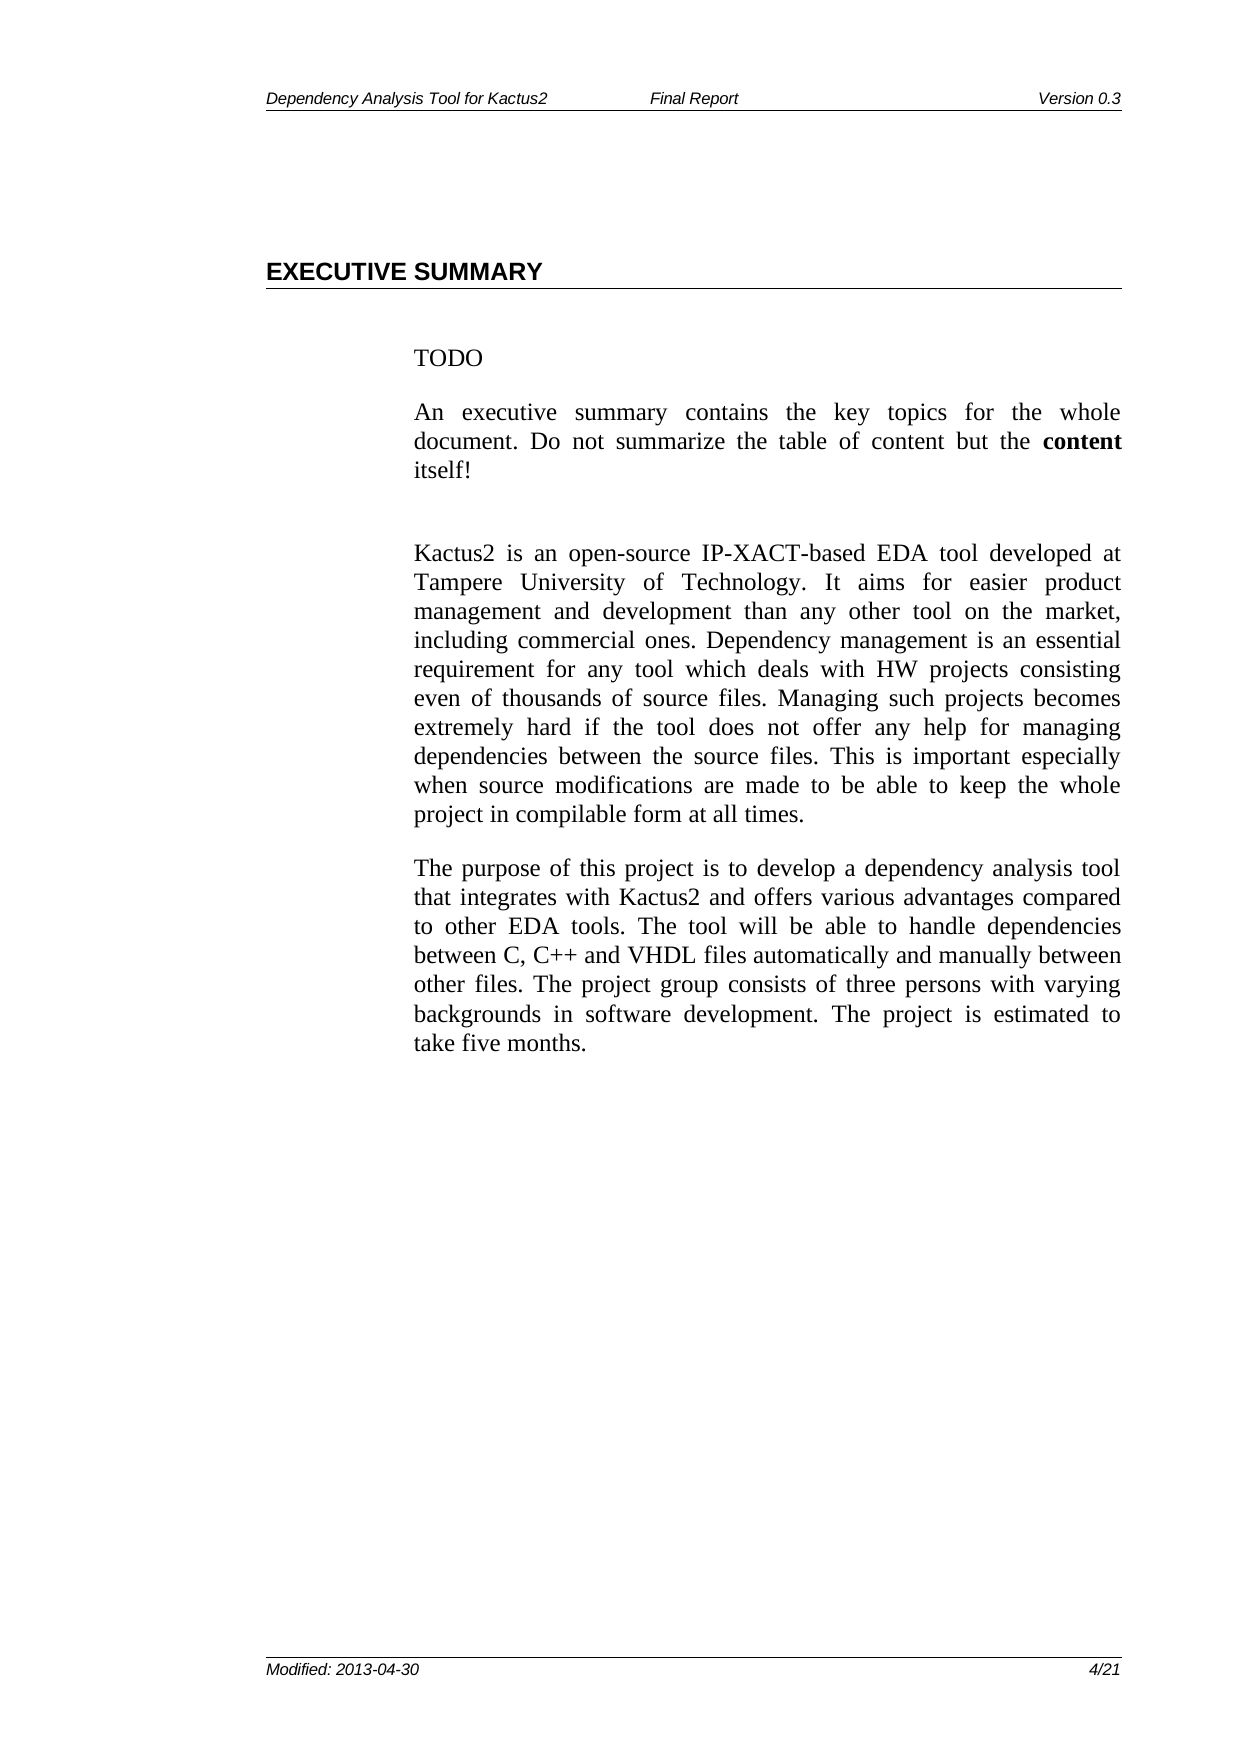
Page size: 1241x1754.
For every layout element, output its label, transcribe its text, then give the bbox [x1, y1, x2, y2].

text Kactus2 is an open-source IP-XACT-based EDA tool developed at Tampere University of Technology. It aims for easier product management and development than any other tool on the market, including commercial ones. Dependency management is an essential requirement for any tool which deals with HW projects consisting even of thousands of source files. Managing such projects becomes extremely hard if the tool does not offer any help for managing dependencies between the source files. This is important especially when source modifications are made to be able to keep the whole project in compilable form at all times. [413, 509, 1122, 828]
text The purpose of this project is to develop a dependency analysis tool that integrates with Kactus2 and offers various advantages compared to other EDA tools. The tool will be able to handle dependencies between C, C++ and VHDL files automatically and manually between other files. The project group consists of three persons with varying backgrounds in software development. The project is estimated to take five months. [413, 853, 1122, 1057]
text TODO [413, 343, 1122, 372]
list Executive summary [266, 257, 1122, 288]
text An executive summary contains the key topics for the whole document. Do not summarize the table of content but the content itself! [413, 397, 1122, 484]
